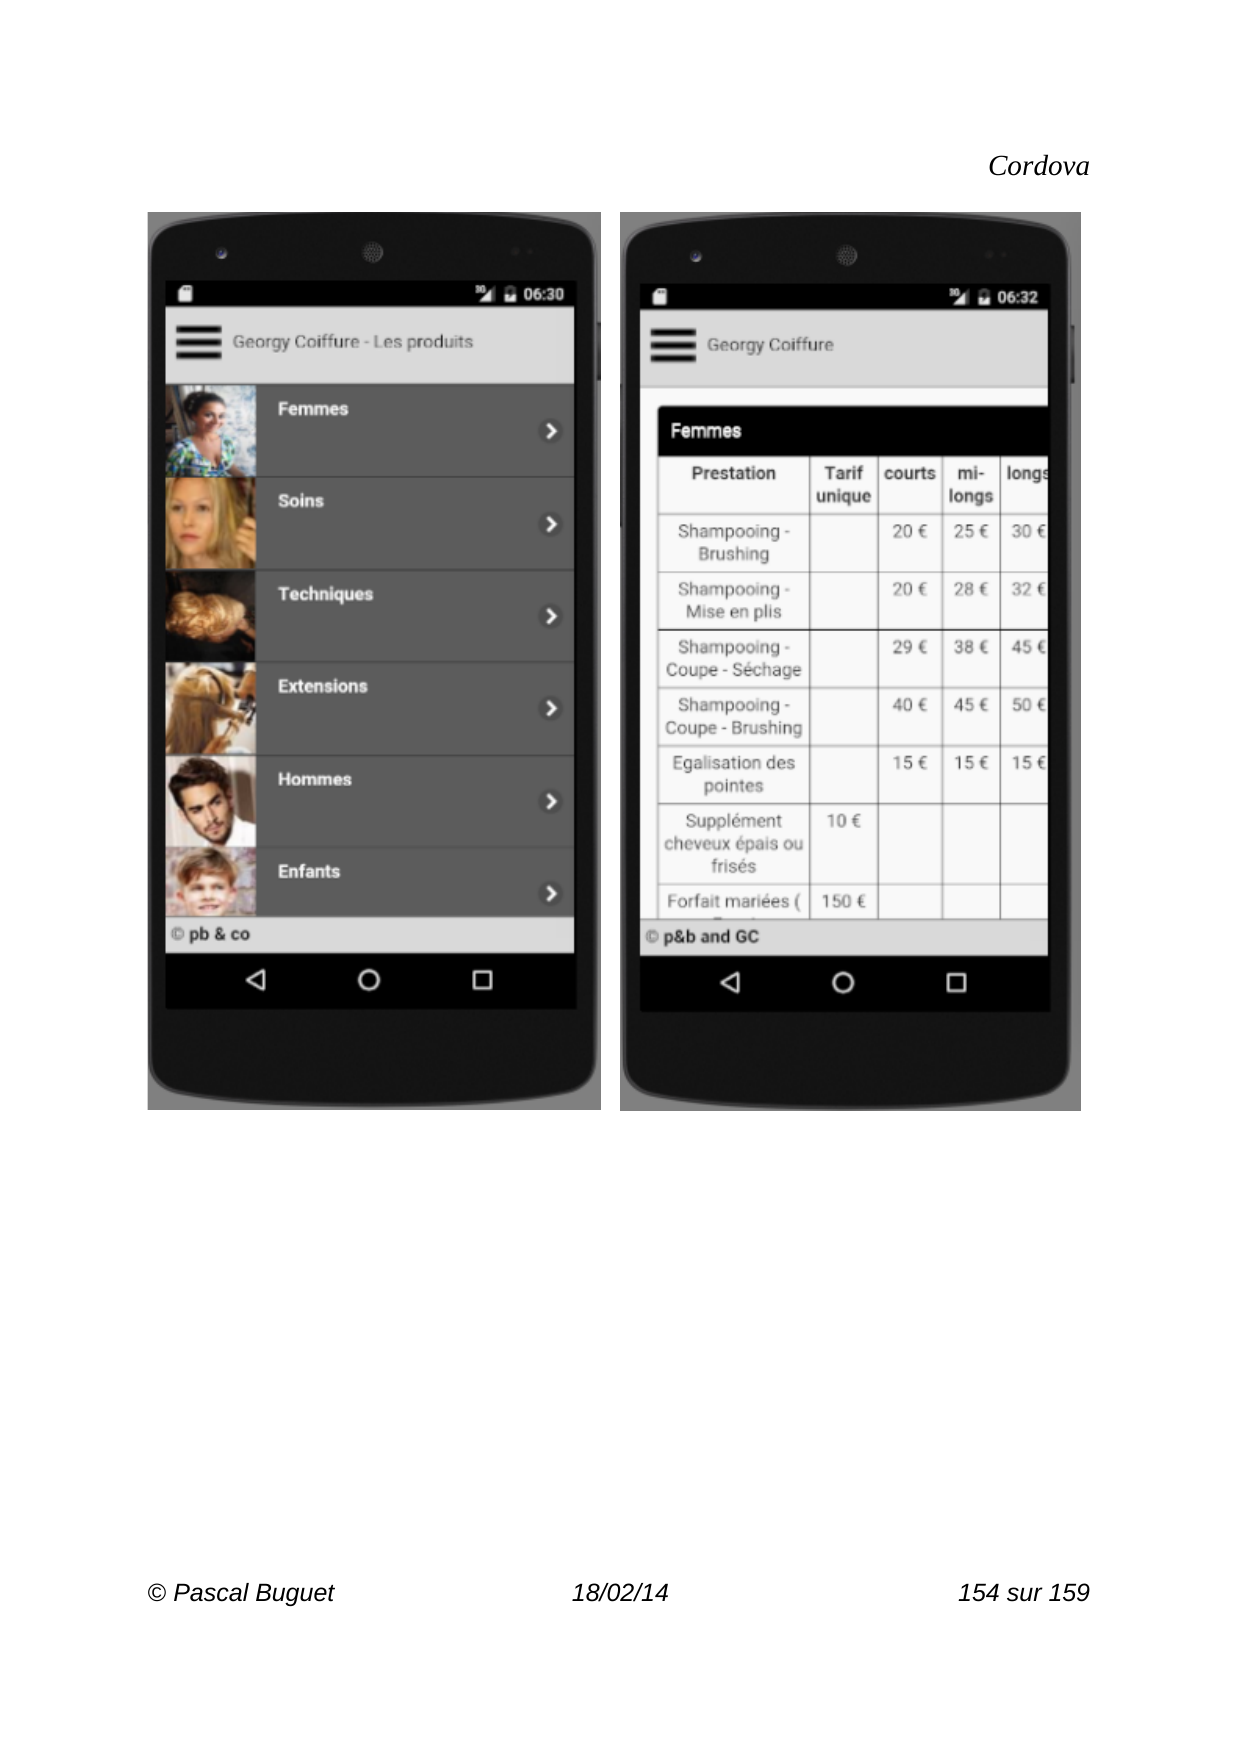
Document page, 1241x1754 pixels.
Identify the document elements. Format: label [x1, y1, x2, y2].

table_header [148, 213, 620, 1111]
table_header [1081, 213, 1092, 1111]
picture [147, 212, 601, 1110]
picture [620, 212, 1081, 1111]
